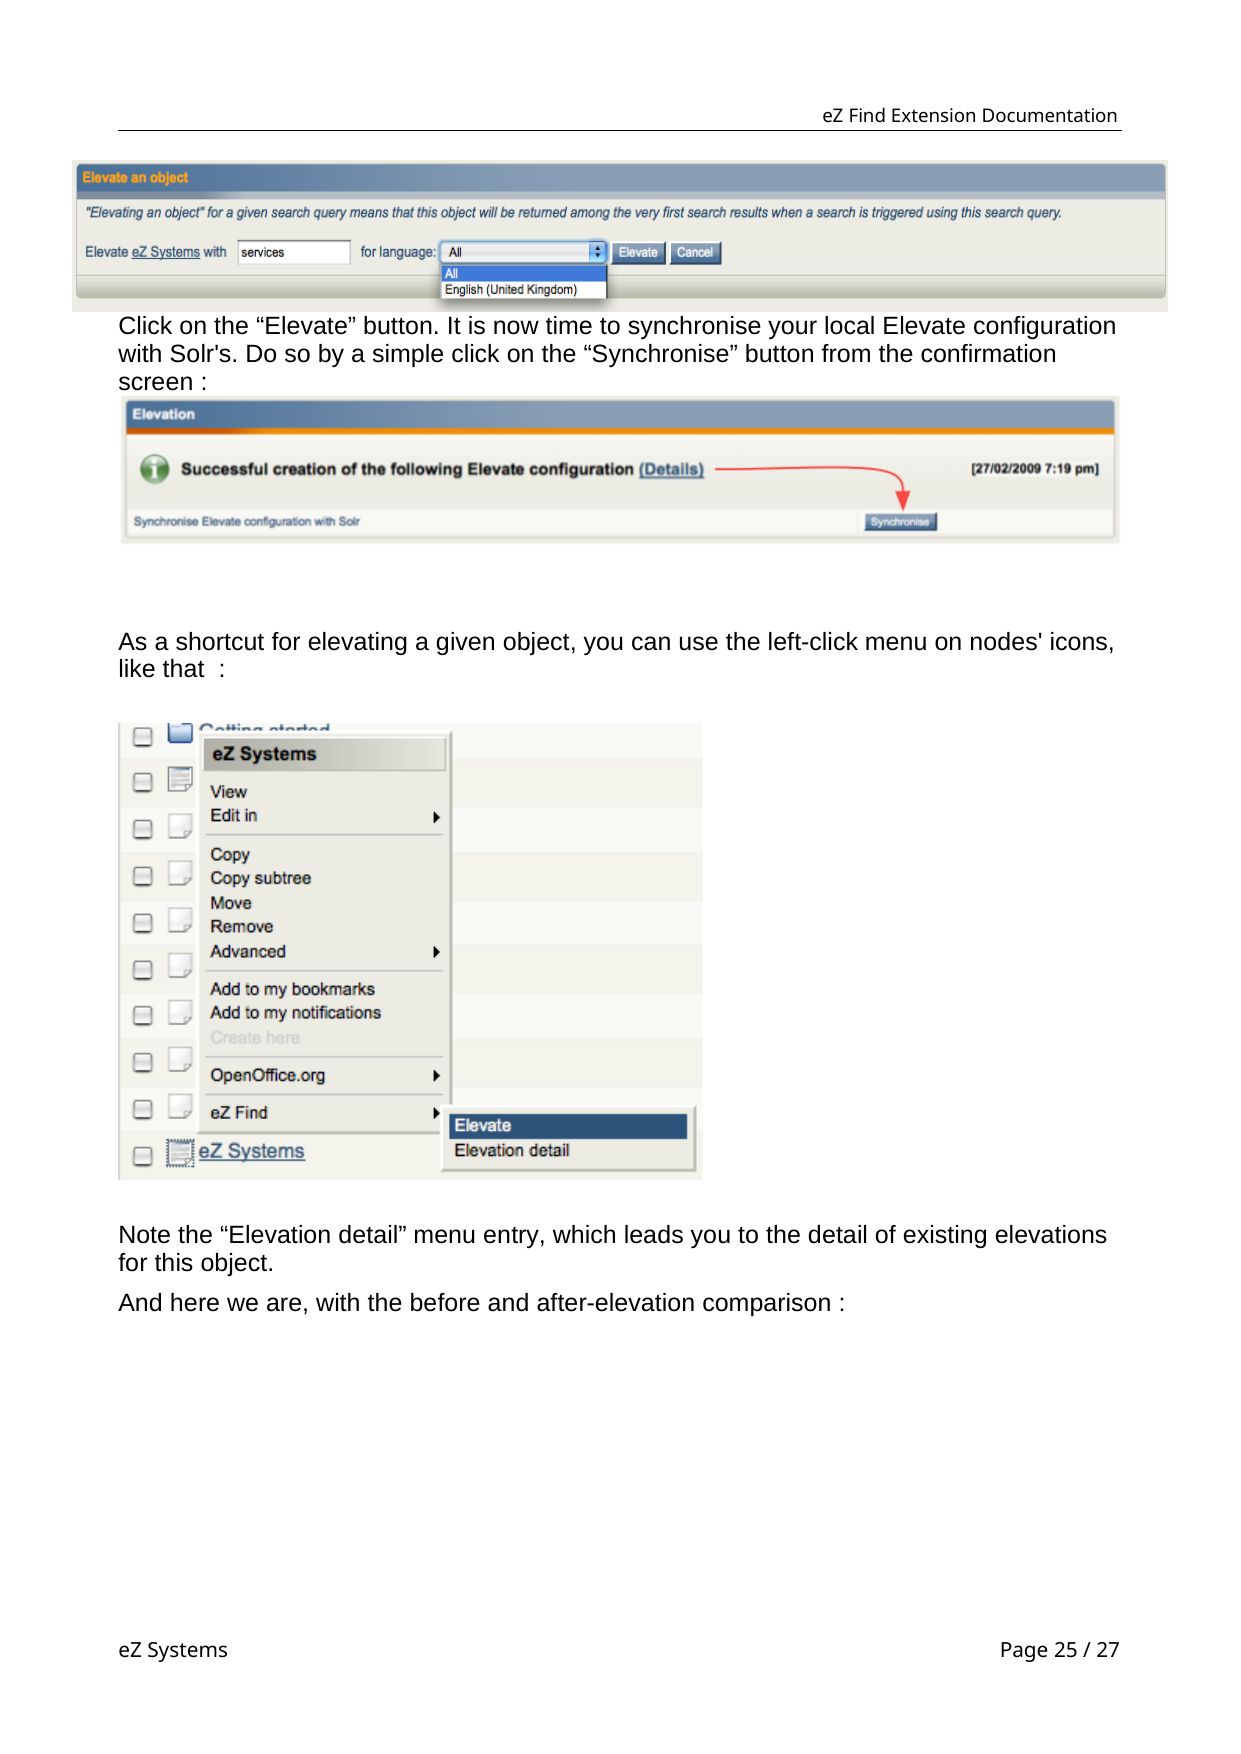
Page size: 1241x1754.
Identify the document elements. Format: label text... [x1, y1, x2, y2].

picture [72, 160, 1169, 312]
text Click on the “Elevate” button. It is now time to synchronise your local Elevate configuration with Solr's. Do so by a simple click on the “Synchronise” button from the confirmation screen : [118, 312, 1122, 395]
text As a shortcut for elevating a given object, you can use the left-click menu on nodes' icons, like that : [118, 627, 1122, 683]
picture [118, 395, 1123, 547]
text Note the “Elevation detail” menu entry, which leads you to the detail of existing elevations for this object. [118, 1221, 1122, 1277]
text And here we are, with the before and after-elevation comparison : [118, 1289, 1122, 1317]
picture [118, 723, 703, 1180]
